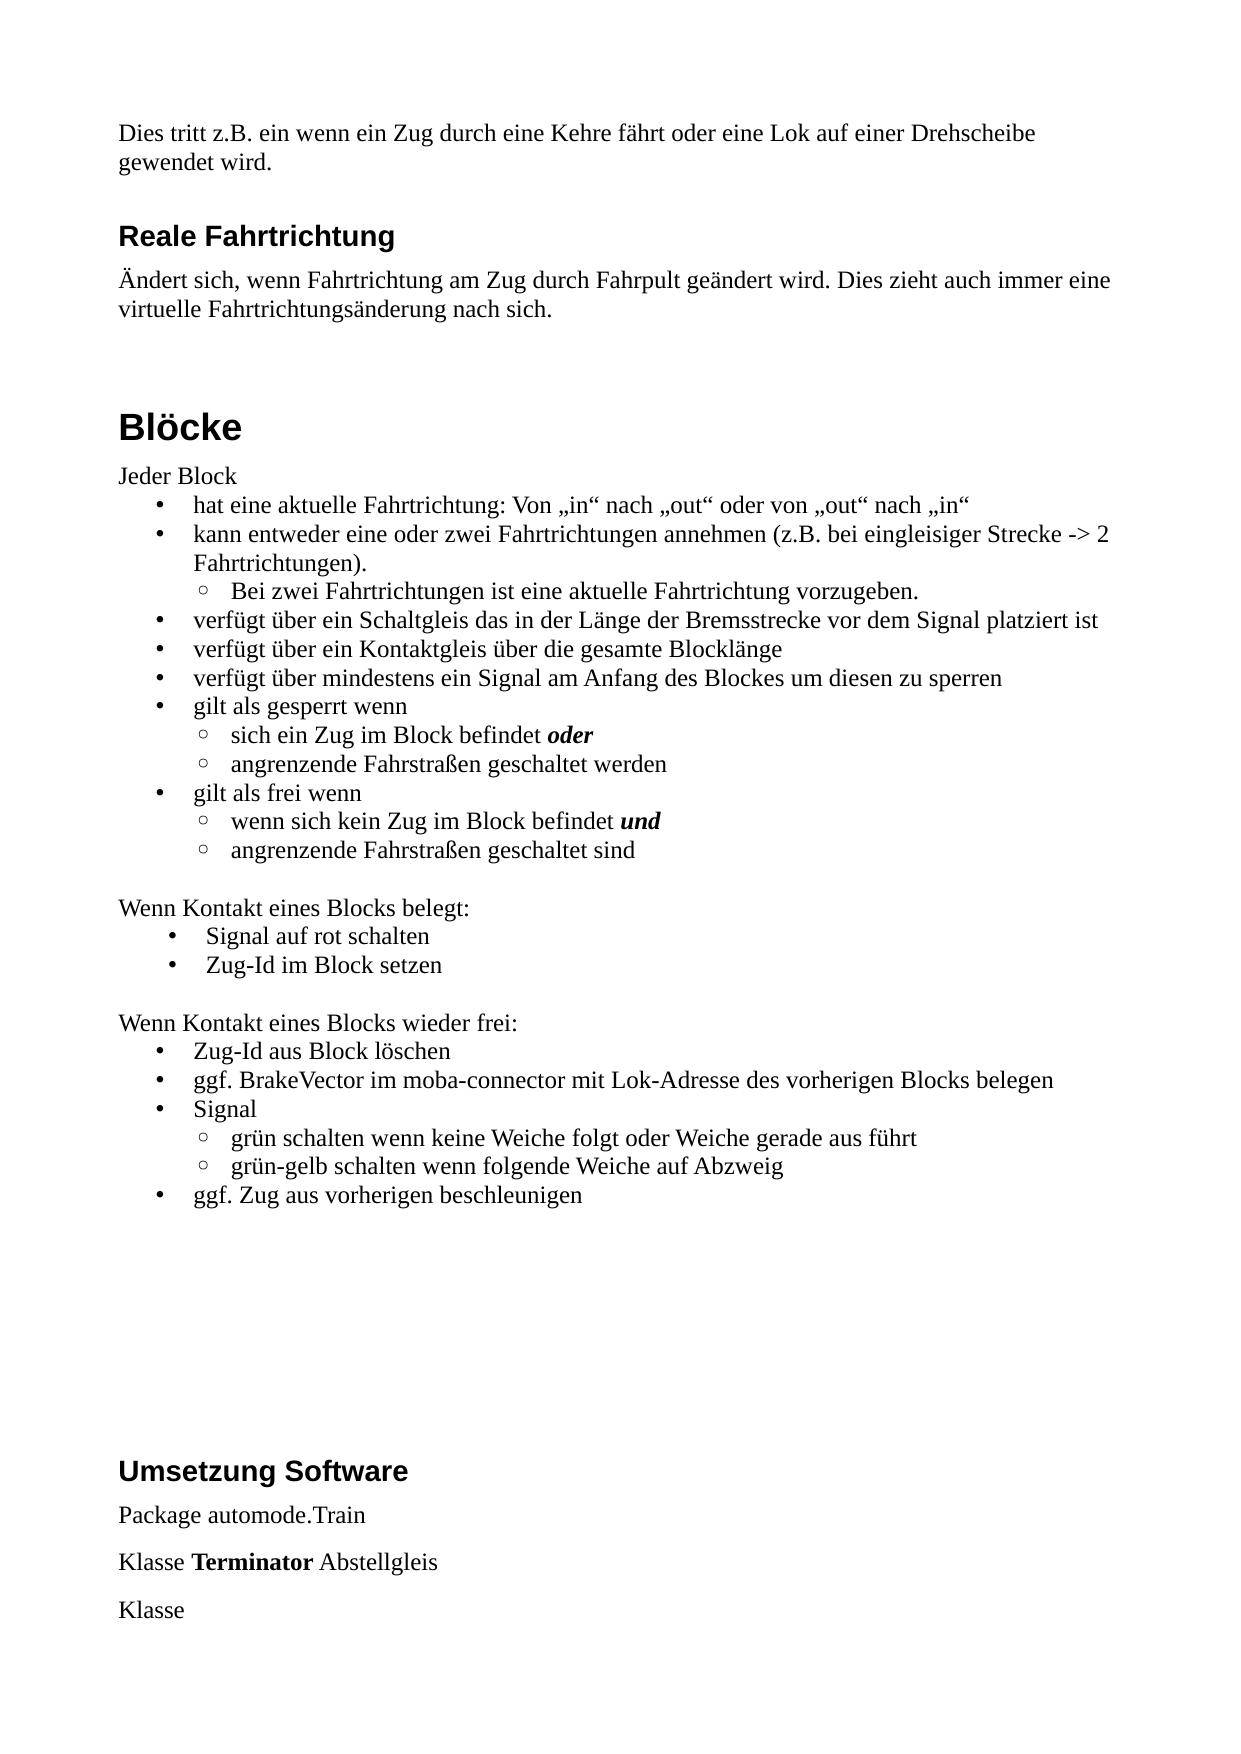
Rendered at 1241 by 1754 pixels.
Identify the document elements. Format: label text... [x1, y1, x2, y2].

list verfügt über ein Schaltgleis das in der Länge der Bremsstrecke vor dem Signal platziert ist [156, 605, 1122, 634]
list grün-gelb schalten wenn folgende Weiche auf Abzweig [193, 1151, 1122, 1180]
list ggf. Zug aus vorherigen beschleunigen [156, 1180, 1122, 1209]
text Wenn Kontakt eines Blocks wieder frei: [118, 1008, 1122, 1036]
list ggf. BrakeVector im moba-connector mit Lok-Adresse des vorherigen Blocks belegen [156, 1065, 1122, 1094]
list Zug-Id aus Block löschen [156, 1036, 1122, 1065]
list gilt als gesperrt wenn [156, 691, 1122, 720]
text Jeder Block [118, 461, 1122, 490]
list hat eine aktuelle Fahrtrichtung: Von „in“ nach „out“ oder von „out“ nach „in“ [156, 490, 1122, 519]
text Ändert sich, wenn Fahrtrichtung am Zug durch Fahrpult geändert wird. Dies zieht auch immer eine virtuelle Fahrtrichtungsänderung nach sich. [118, 265, 1122, 323]
subtitle Blöcke [118, 405, 1122, 449]
text Dies tritt z.B. ein wenn ein Zug durch eine Kehre fährt oder eine Lok auf einer Drehscheibe gewendet wird. [118, 118, 1122, 176]
list grün schalten wenn keine Weiche folgt oder Weiche gerade aus führt [193, 1123, 1122, 1151]
list gilt als frei wenn [156, 778, 1122, 806]
text Klasse Terminator Abstellgleis [118, 1547, 1122, 1576]
text Package automode.Train [118, 1500, 1122, 1528]
list verfügt über mindestens ein Signal am Anfang des Blockes um diesen zu sperren [156, 663, 1122, 691]
text Wenn Kontakt eines Blocks belegt: [118, 893, 1122, 921]
list sich ein Zug im Block befindet oder [193, 720, 1122, 749]
list Zug-Id im Block setzen [168, 950, 1122, 979]
list Bei zwei Fahrtrichtungen ist eine aktuelle Fahrtrichtung vorzugeben. [193, 576, 1122, 605]
list angrenzende Fahrstraßen geschaltet werden [193, 749, 1122, 778]
list Signal auf rot schalten [168, 921, 1122, 950]
text Klasse [118, 1595, 1122, 1624]
list angrenzende Fahrstraßen geschaltet sind [193, 835, 1122, 864]
list wenn sich kein Zug im Block befindet und [193, 806, 1122, 835]
subtitle Umsetzung Software [118, 1453, 1122, 1487]
list verfügt über ein Kontaktgleis über die gesamte Blocklänge [156, 634, 1122, 663]
list kann entweder eine oder zwei Fahrtrichtungen annehmen (z.B. bei eingleisiger Strecke -> 2 Fahrtrichtungen). [156, 519, 1122, 576]
list Signal [156, 1094, 1122, 1123]
subtitle Reale Fahrtrichtung [118, 219, 1122, 253]
